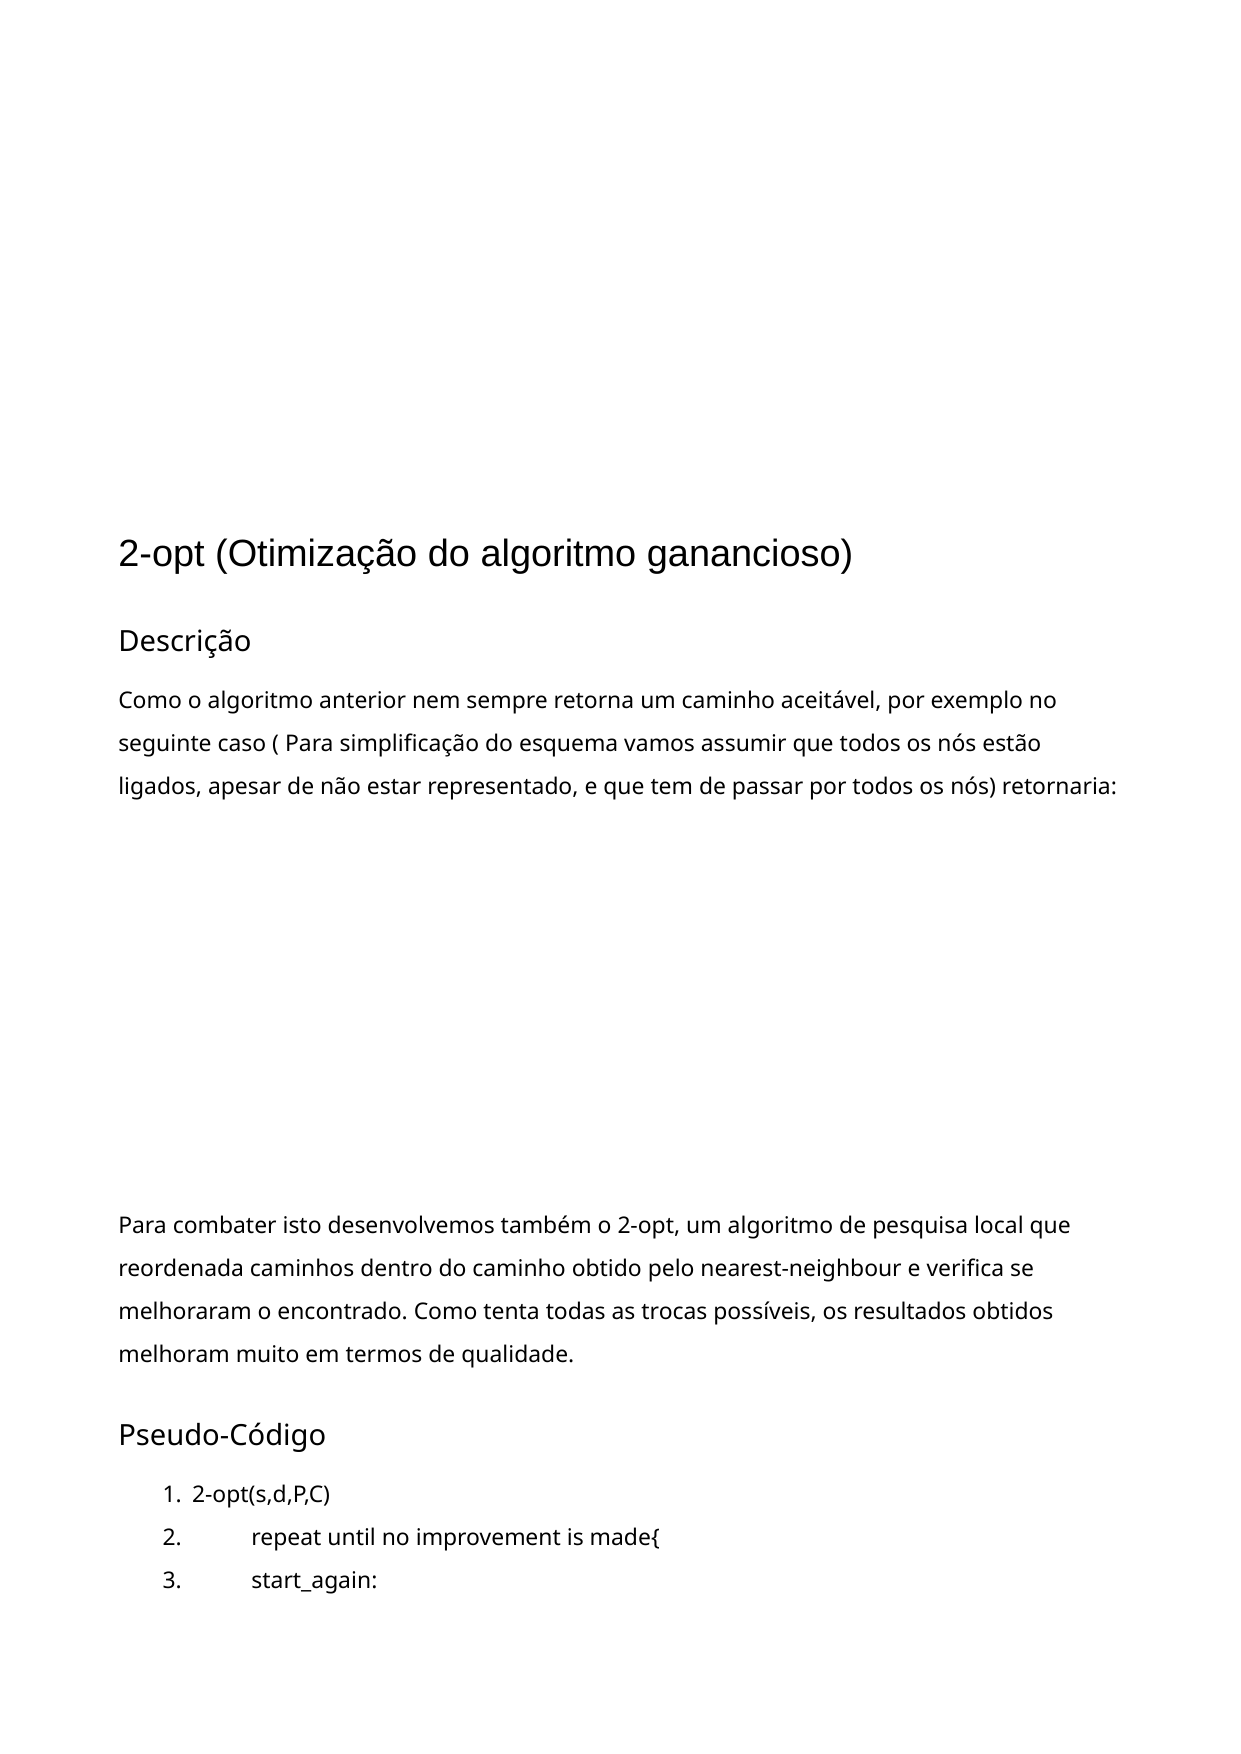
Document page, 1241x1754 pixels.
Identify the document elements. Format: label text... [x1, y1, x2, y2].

list repeat until no improvement is made{ [162, 1521, 1122, 1552]
subtitle Pseudo-Código [118, 1414, 1122, 1454]
text Como o algoritmo anterior nem sempre retorna um caminho aceitável, por exemplo no seguinte caso ( Para simplificação do esquema vamos assumir que todos os nós estão ligados, apesar de não estar representado, e que tem de passar por todos os nós) retornaria: [118, 683, 1122, 801]
text Para combater isto desenvolvemos também o 2-opt, um algoritmo de pesquisa local que reordenada caminhos dentro do caminho obtido pelo nearest-neighbour e verifica se melhoraram o encontrado. Como tenta todas as trocas possíveis, os resultados obtidos melhoram muito em termos de qualidade. [118, 1209, 1122, 1369]
list start_again: [162, 1564, 1122, 1595]
subtitle 2-opt (Otimização do algoritmo ganancioso) [118, 531, 1122, 575]
subtitle Descrição [118, 621, 1122, 660]
list 2-opt(s,d,P,C) [162, 1478, 1122, 1509]
